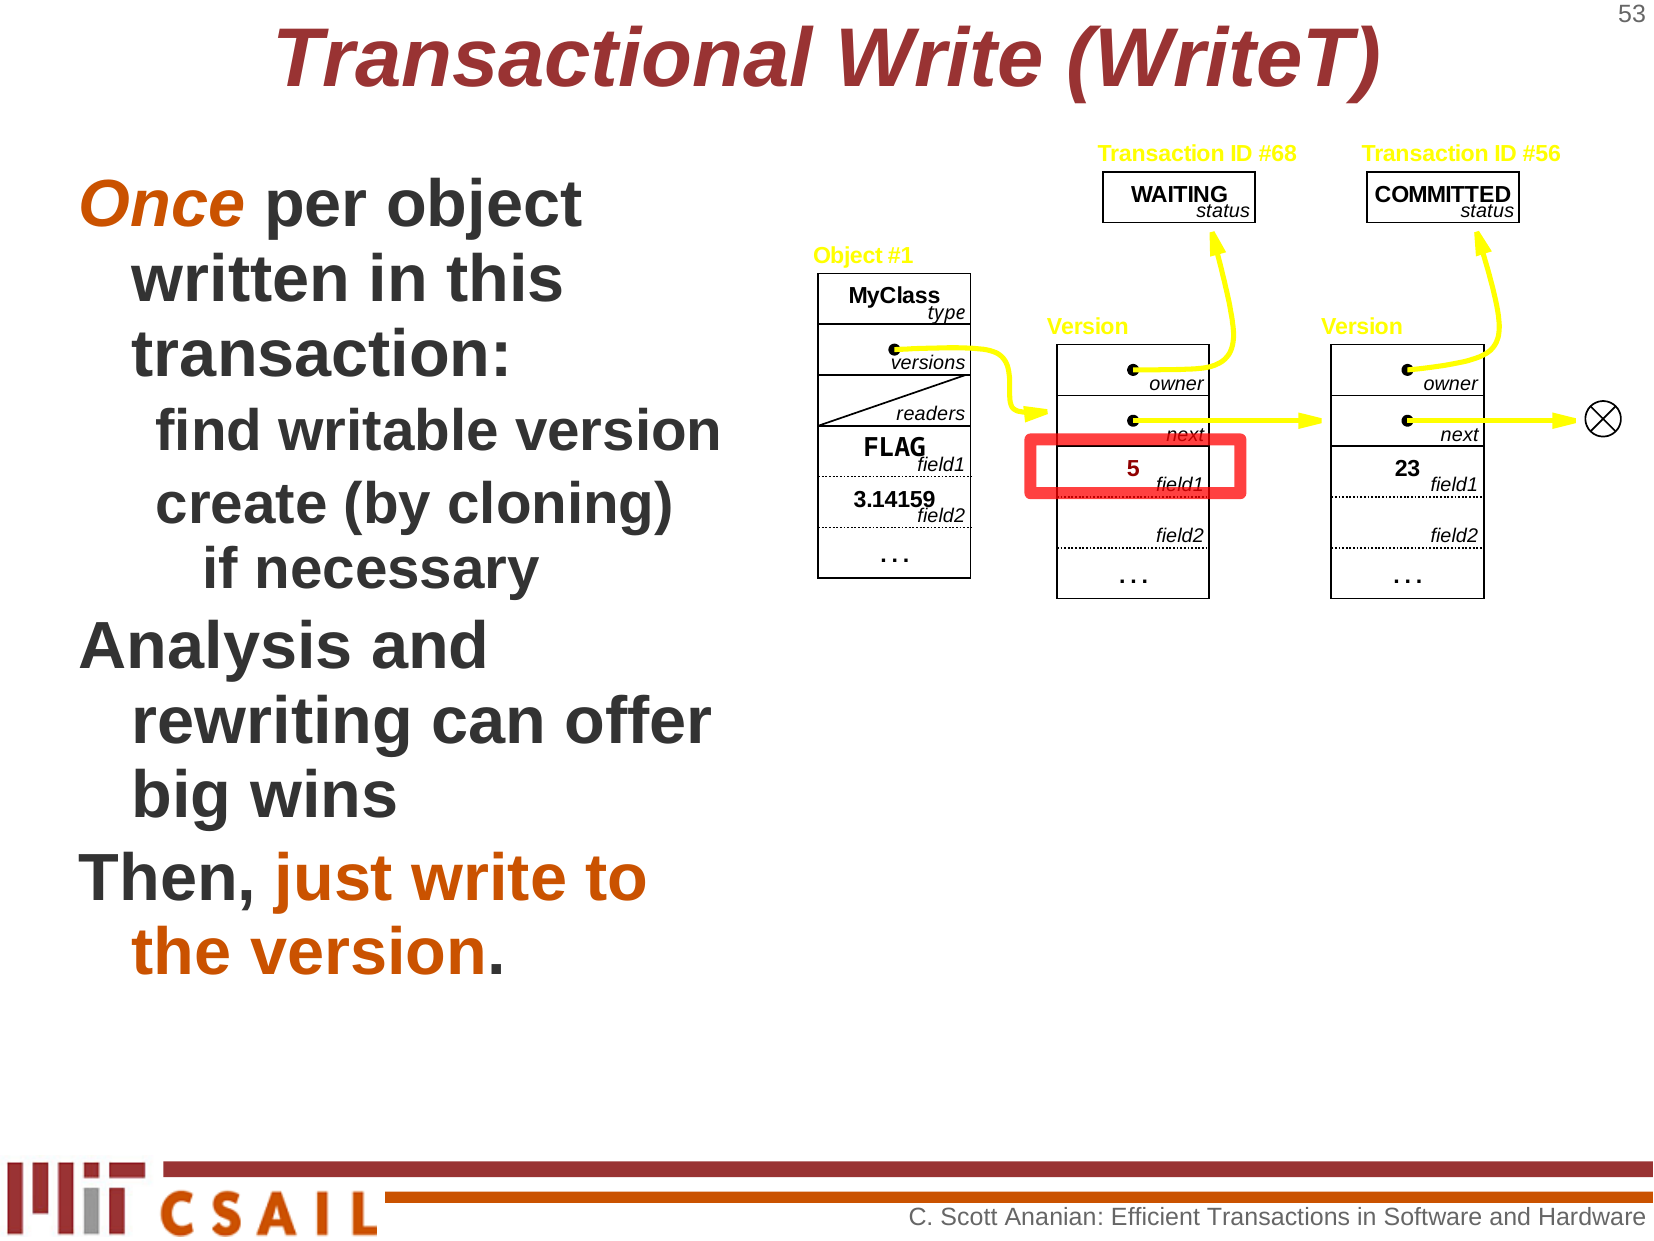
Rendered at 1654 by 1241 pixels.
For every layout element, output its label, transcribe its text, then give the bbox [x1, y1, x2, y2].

list Once per object written in this transaction: find writable version create (by cloning) if necessary Analysis and rewriting can offer big wins Then, just write to the version. [61, 166, 726, 1147]
picture [0, 1155, 377, 1237]
title Transactional Write (WriteT) [121, 0, 1534, 115]
picture [756, 79, 1653, 650]
